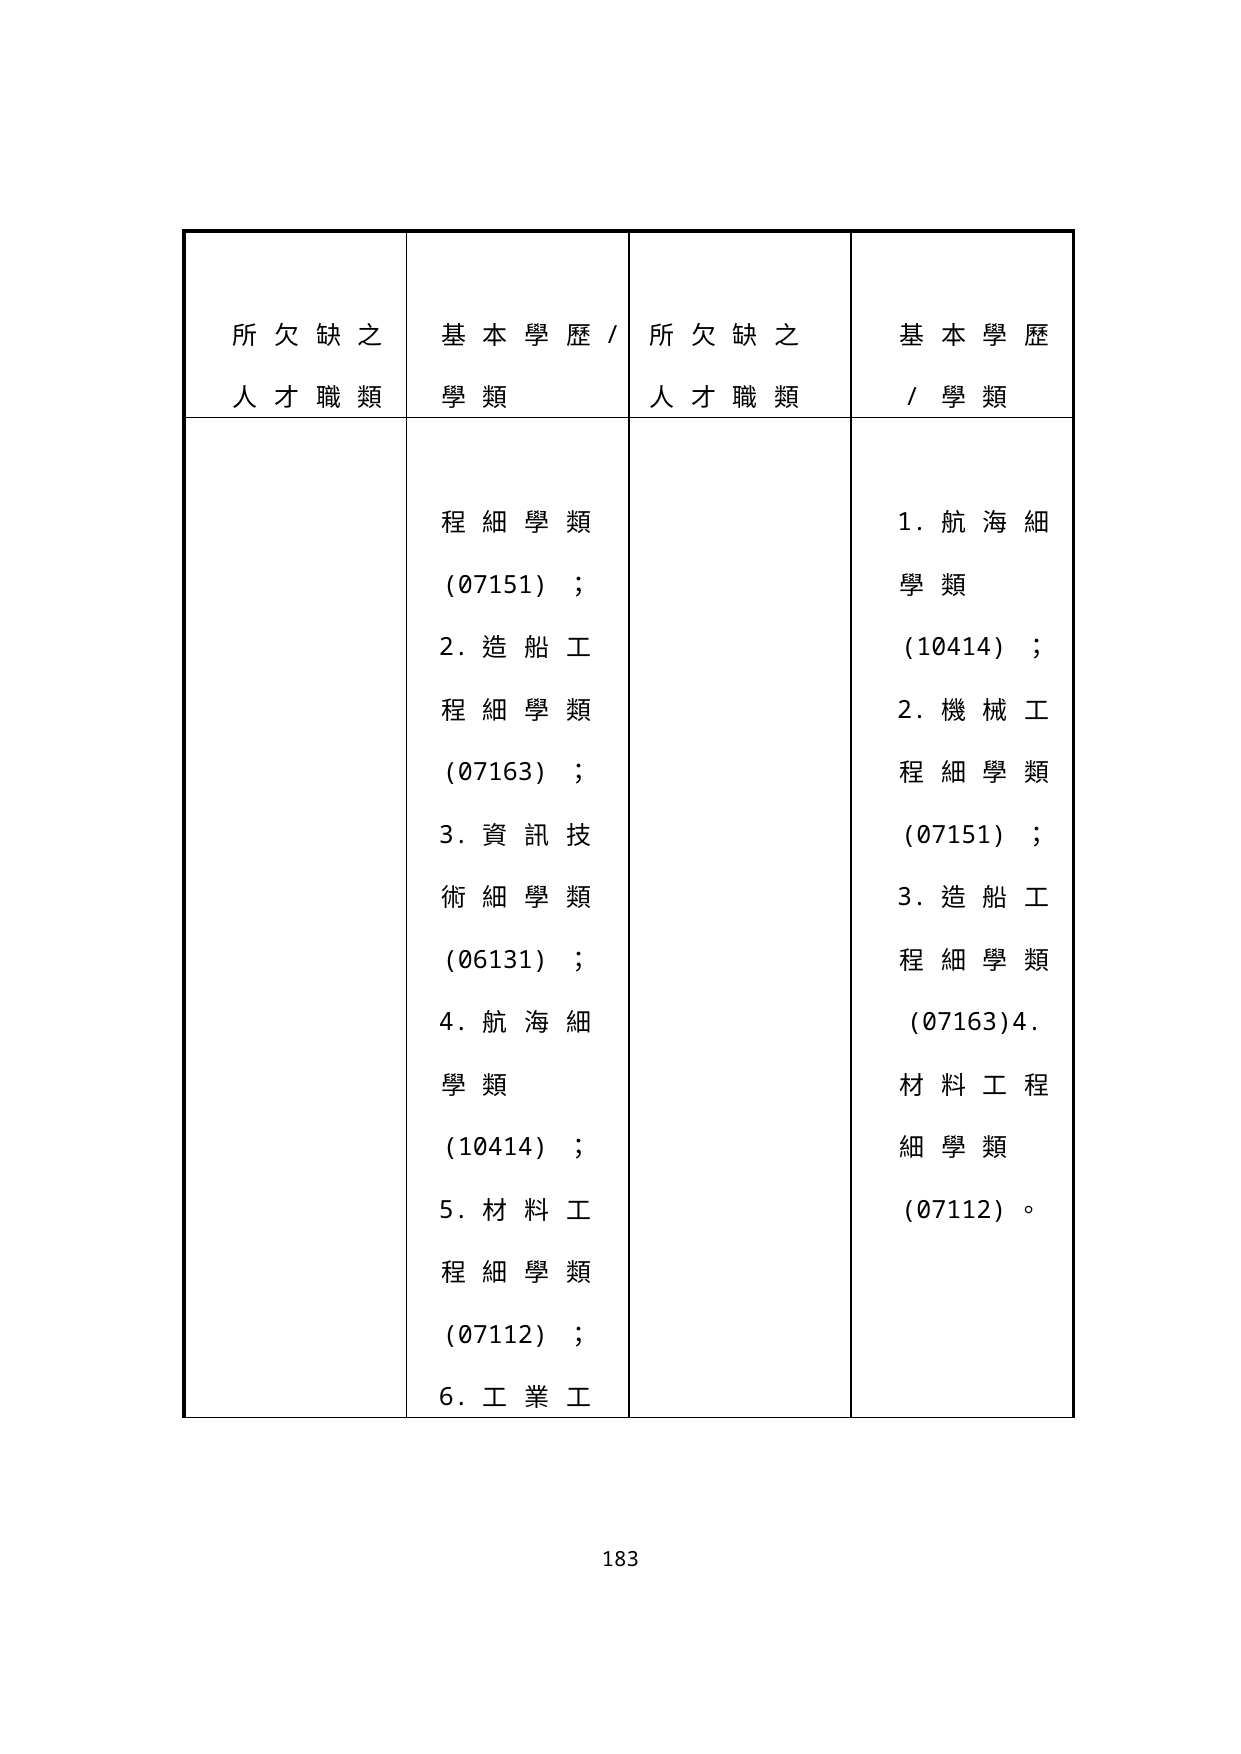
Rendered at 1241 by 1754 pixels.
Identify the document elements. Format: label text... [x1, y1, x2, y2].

table_cell [186, 418, 406, 1417]
table_header 基本學歷/學類 [852, 233, 1072, 417]
table_cell 程細學類 (07151)；2.造船工程細學類(07163)；3.資訊技術細學類(06131)；4.航海細學類(10414)；5.材料工程細學類(07112)；6.工業工 [407, 418, 628, 1417]
table_cell [630, 418, 850, 1417]
table_header 所欠缺之人才職類 [630, 233, 850, 417]
table_header 基本學歷/學類 [407, 233, 628, 417]
table_cell 1.航海細學類(10414)；2.機械工程細學類(07151)； 3.造船工程細學類(07163)4.材料工程細學類(07112)。 [852, 418, 1072, 1417]
table_header 所欠缺之人才職類 [186, 233, 406, 417]
